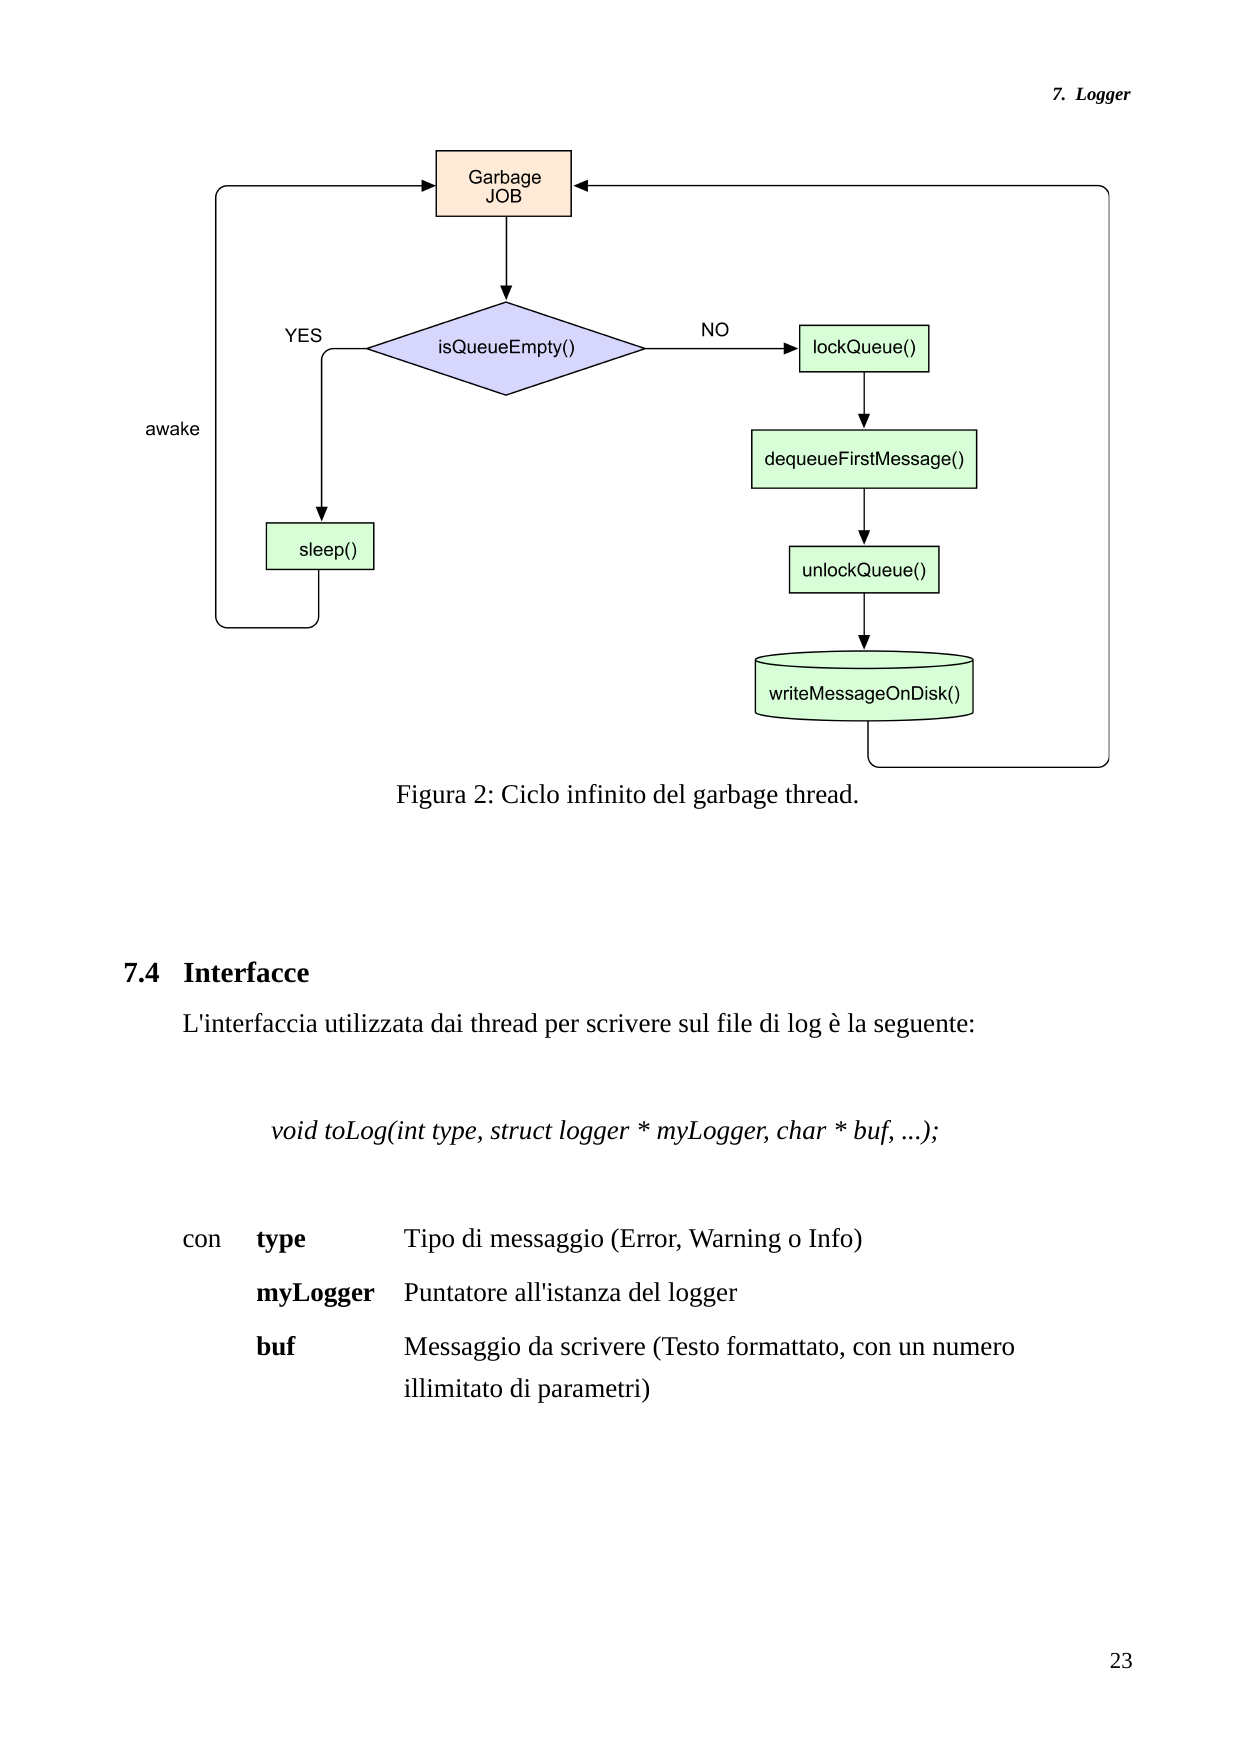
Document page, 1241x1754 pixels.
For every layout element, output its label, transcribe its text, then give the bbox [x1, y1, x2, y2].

text [182, 135, 1073, 150]
picture [146, 150, 1110, 768]
text con type Tipo di messaggio (Error, Warning o Info) [182, 1222, 1073, 1253]
subtitle Interfacce [123, 955, 1132, 988]
text L'interfaccia utilizzata dai thread per scrivere sul file di log è la seguente: [182, 1007, 1073, 1038]
text buf Messaggio da scrivere (Testo formattato, con un numero illimitato di parametri) [182, 1330, 1073, 1403]
text void toLog(int type, struct logger * myLogger, char * buf, ...); [271, 1114, 1073, 1146]
text myLogger Puntatore all'istanza del logger [182, 1276, 1073, 1307]
text Figura 2: Ciclo infinito del garbage thread. [182, 768, 1073, 809]
